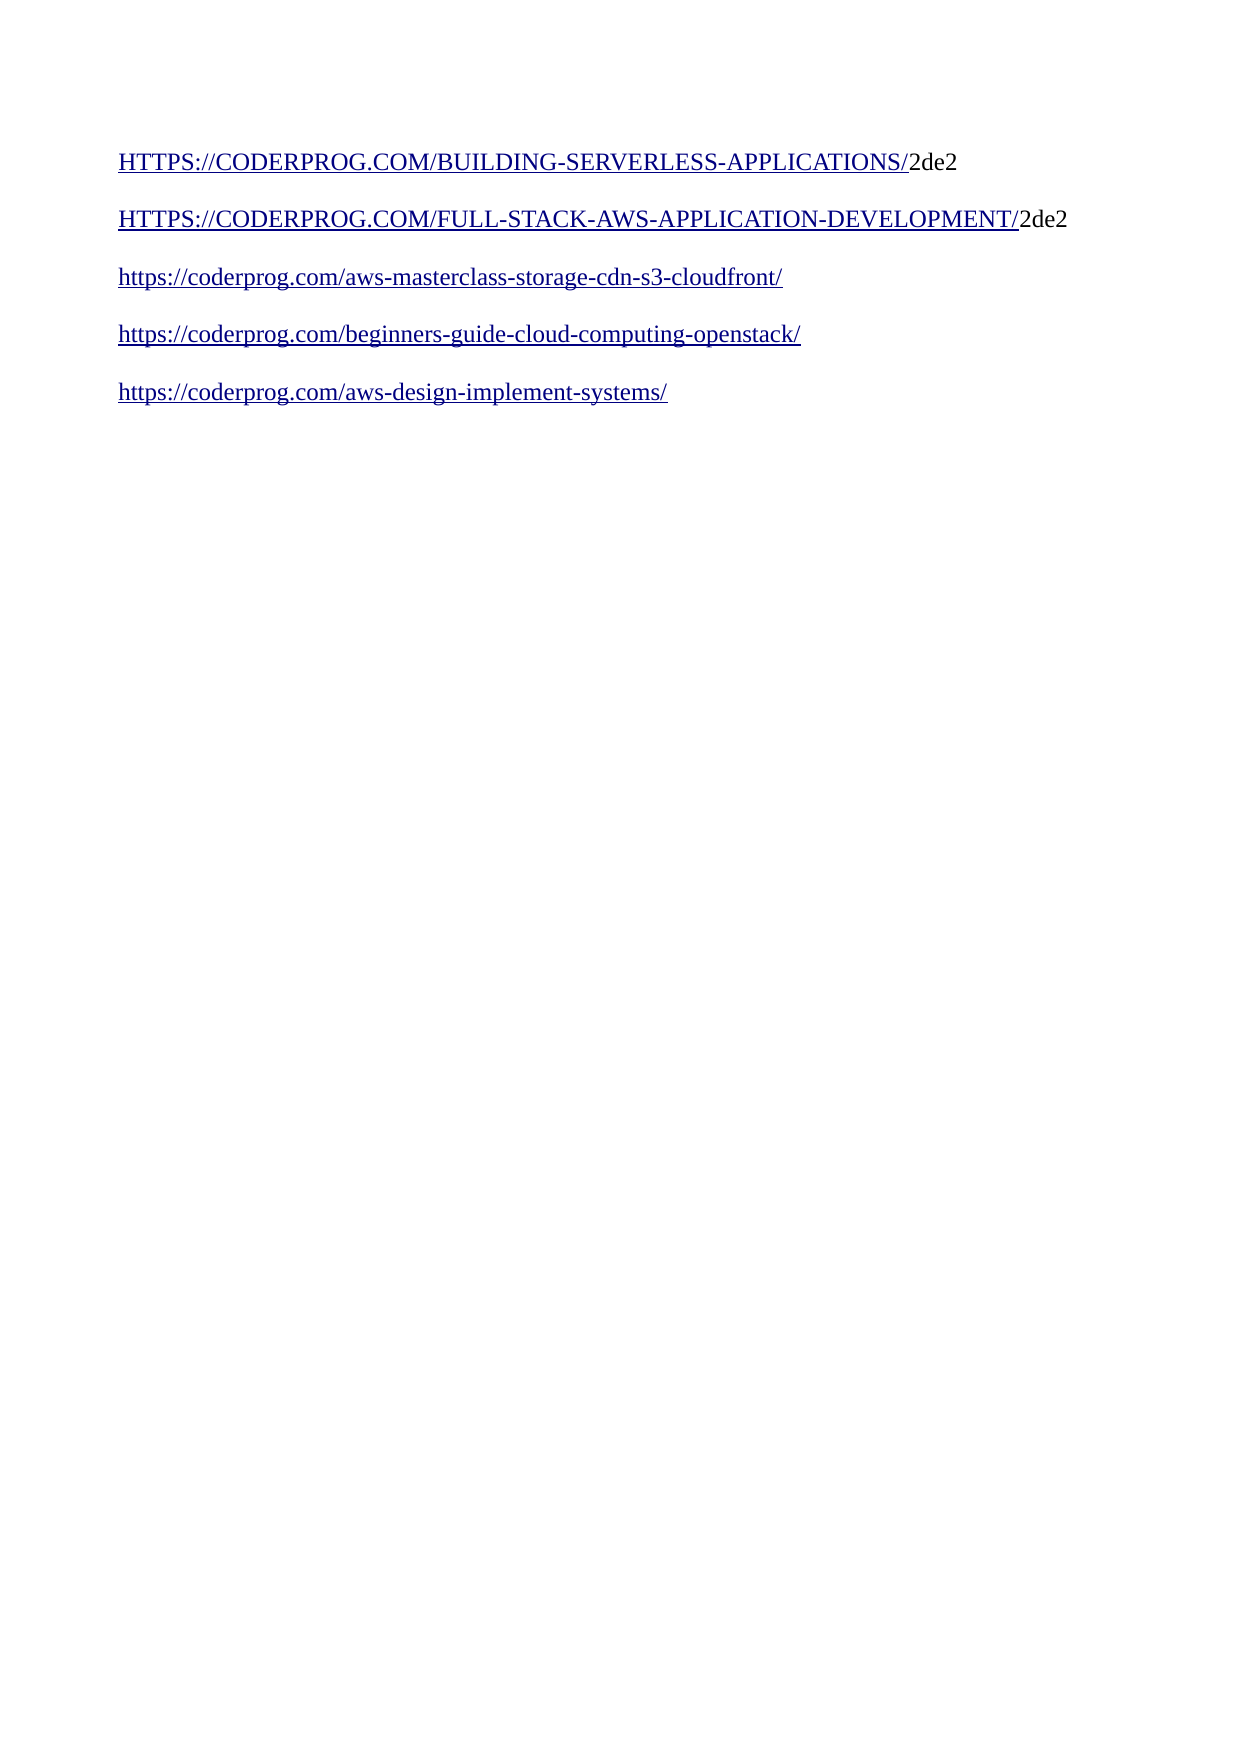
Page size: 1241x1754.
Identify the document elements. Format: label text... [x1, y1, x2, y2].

text https://coderprog.com/beginners-guide-cloud-computing-openstack/ [118, 319, 1122, 348]
text HTTPS://CODERPROG.COM/FULL-STACK-AWS-APPLICATION-DEVELOPMENT/2de2 [118, 204, 1122, 233]
text HTTPS://CODERPROG.COM/BUILDING-SERVERLESS-APPLICATIONS/2de2 [118, 147, 1122, 176]
text https://coderprog.com/aws-masterclass-storage-cdn-s3-cloudfront/ [118, 262, 1122, 291]
text https://coderprog.com/aws-design-implement-systems/ [118, 377, 1122, 406]
